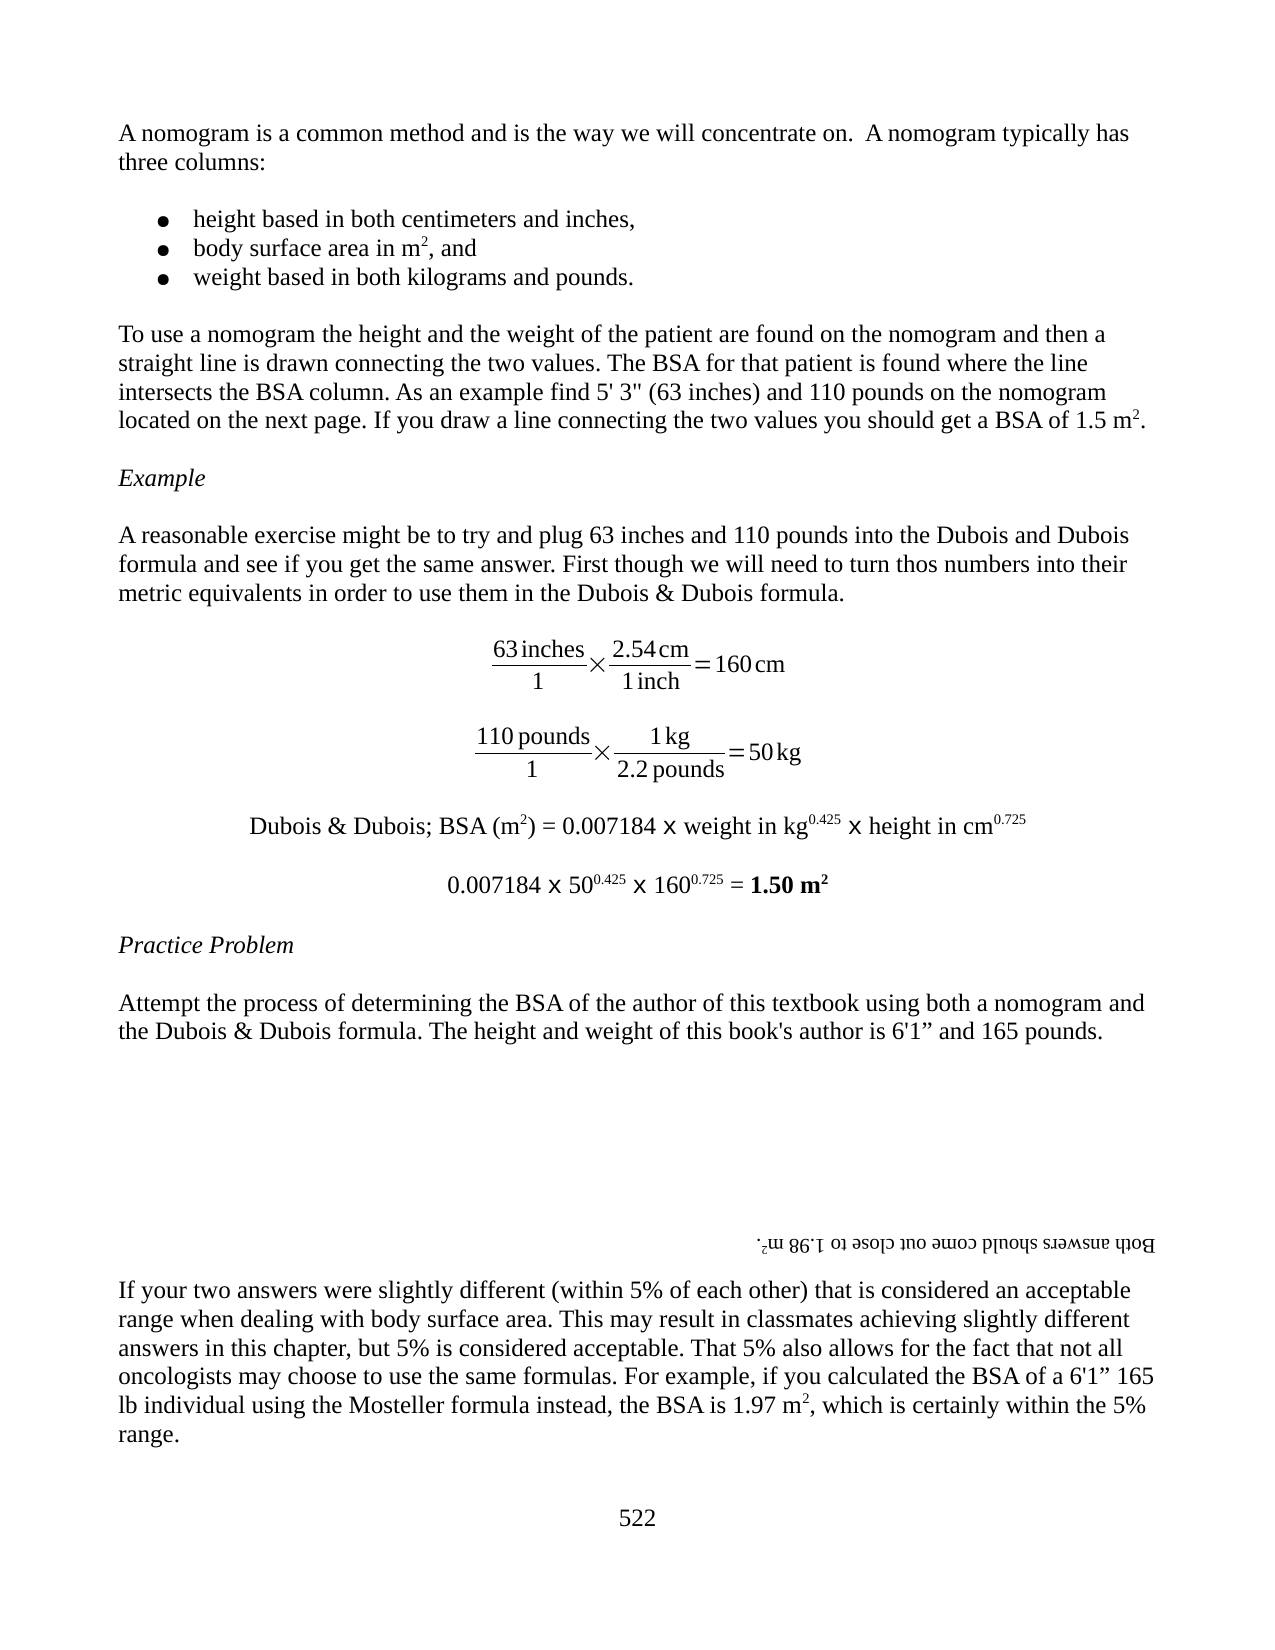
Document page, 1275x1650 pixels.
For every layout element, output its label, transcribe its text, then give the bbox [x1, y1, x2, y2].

text To use a nomogram the height and the weight of the patient are found on the nomogram and then a straight line is drawn connecting the two values. The BSA for that patient is found where the line intersects the BSA column. As an example find 5' 3" (63 inches) and 110 pounds on the nomogram located on the next page. If you draw a line connecting the two values you should get a BSA of 1.5 m2. [118, 319, 1157, 434]
text Practice Problem [118, 930, 1157, 959]
list weight based in both kilograms and pounds. [156, 262, 1157, 291]
text 0.007184 x 500.425 x 1600.725 = 1.50 m2 [118, 871, 1157, 901]
text Dubois & Dubois; BSA (m2) = 0.007184 x weight in kg0.425 x height in cm0.725 [118, 811, 1157, 842]
text Attempt the process of determining the BSA of the author of this textbook using both a nomogram and the Dubois & Dubois formula. The height and weight of this book's author is 6'1” and 165 pounds. [118, 988, 1157, 1045]
text Example [118, 463, 1157, 492]
text A nomogram is a common method and is the way we will concentrate on. A nomogram typically has three columns: [118, 118, 1157, 176]
text If your two answers were slightly different (within 5% of each other) that is considered an acceptable range when dealing with body surface area. This may result in classmates achieving slightly different answers in this chapter, but 5% is considered acceptable. That 5% also allows for the fact that not all oncologists may choose to use the same formulas. For example, if you calculated the BSA of a 6'1” 165 lb individual using the Mosteller formula instead, the BSA is 1.97 m2, which is certainly within the 5% range. [118, 1275, 1157, 1448]
list body surface area in m2, and [156, 233, 1157, 262]
text A reasonable exercise might be to try and plug 63 inches and 110 pounds into the Dubois and Dubois formula and see if you get the same answer. First though we will need to turn thos numbers into their metric equivalents in order to use them in the Dubois & Dubois formula. [118, 521, 1157, 607]
list height based in both centimeters and inches, [156, 204, 1157, 233]
